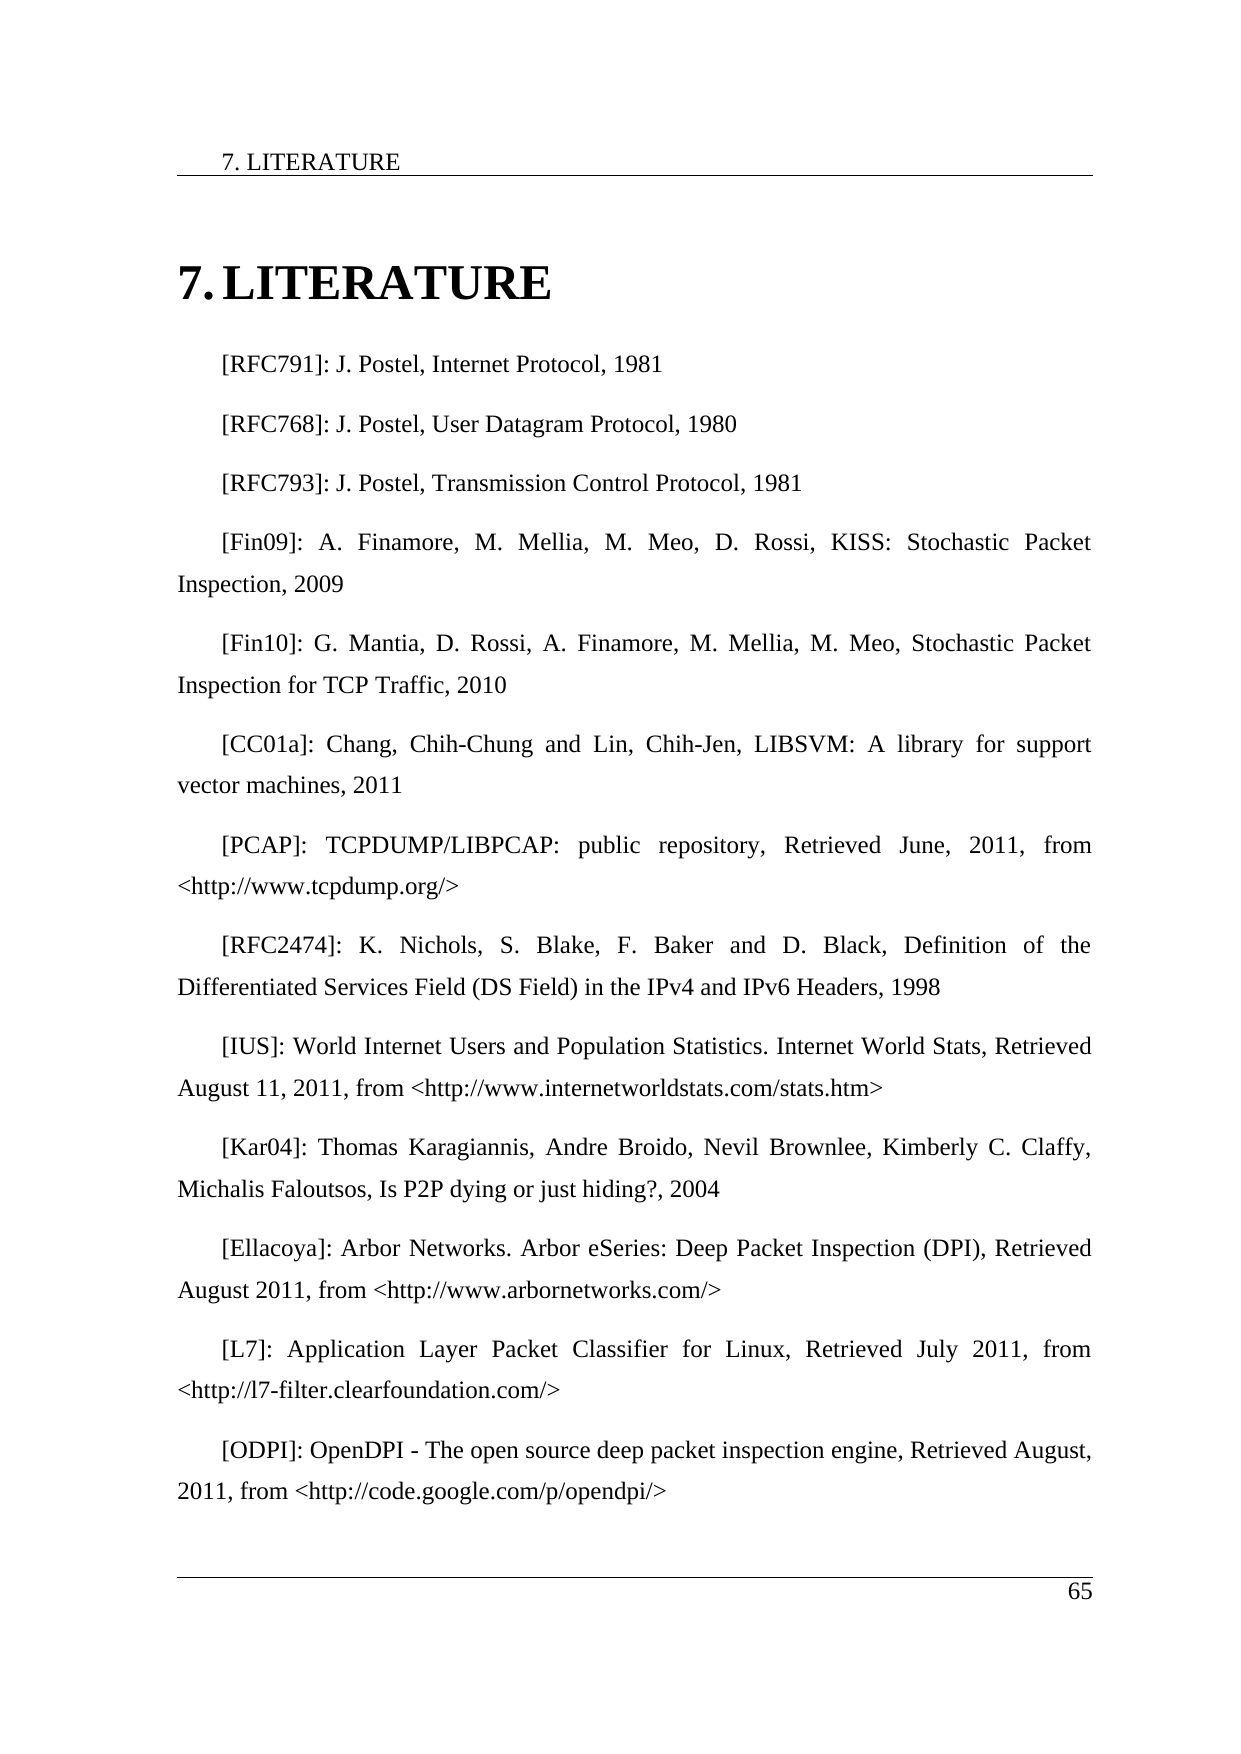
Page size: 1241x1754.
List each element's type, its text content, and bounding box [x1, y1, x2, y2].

text [Ellacoya]: Arbor Networks. Arbor eSeries: Deep Packet Inspection (DPI), Retrieved August 2011, from <http://www.arbornetworks.com/> [177, 1234, 1093, 1303]
text [PCAP]: TCPDUMP/LIBPCAP: public repository, Retrieved June, 2011, from <http://www.tcpdump.org/> [177, 831, 1093, 900]
text [Kar04]: Thomas Karagiannis, Andre Broido, Nevil Brownlee, Kimberly C. Claffy, Michalis Faloutsos, Is P2P dying or just hiding?, 2004 [177, 1133, 1093, 1203]
text [RFC768]: J. Postel, User Datagram Protocol, 1980 [177, 410, 1093, 437]
text [L7]: Application Layer Packet Classifier for Linux, Retrieved July 2011, from <http://l7-filter.clearfoundation.com/> [177, 1335, 1093, 1404]
text [RFC791]: J. Postel, Internet Protocol, 1981 [177, 351, 1093, 378]
text [CC01a]: Chang, Chih-Chung and Lin, Chih-Jen, LIBSVM: A library for support vector machines, 2011 [177, 730, 1093, 799]
subtitle LITERATURE [177, 255, 1093, 310]
text [RFC2474]: K. Nichols, S. Blake, F. Baker and D. Black, Definition of the Differentiated Services Field (DS Field) in the IPv4 and IPv6 Headers, 1998 [177, 932, 1093, 1001]
text [Fin09]: A. Finamore, M. Mellia, M. Meo, D. Rossi, KISS: Stochastic Packet Inspection, 2009 [177, 528, 1093, 598]
text [IUS]: World Internet Users and Population Statistics. Internet World Stats, Retrieved August 11, 2011, from <http://www.internetworldstats.com/stats.htm> [177, 1032, 1093, 1102]
text [RFC793]: J. Postel, Transmission Control Protocol, 1981 [177, 469, 1093, 497]
text [ODPI]: OpenDPI - The open source deep packet inspection engine, Retrieved August, 2011, from <http://code.google.com/p/opendpi/> [177, 1436, 1093, 1505]
text [Fin10]: G. Mantia, D. Rossi, A. Finamore, M. Mellia, M. Meo, Stochastic Packet Inspection for TCP Traffic, 2010 [177, 629, 1093, 698]
